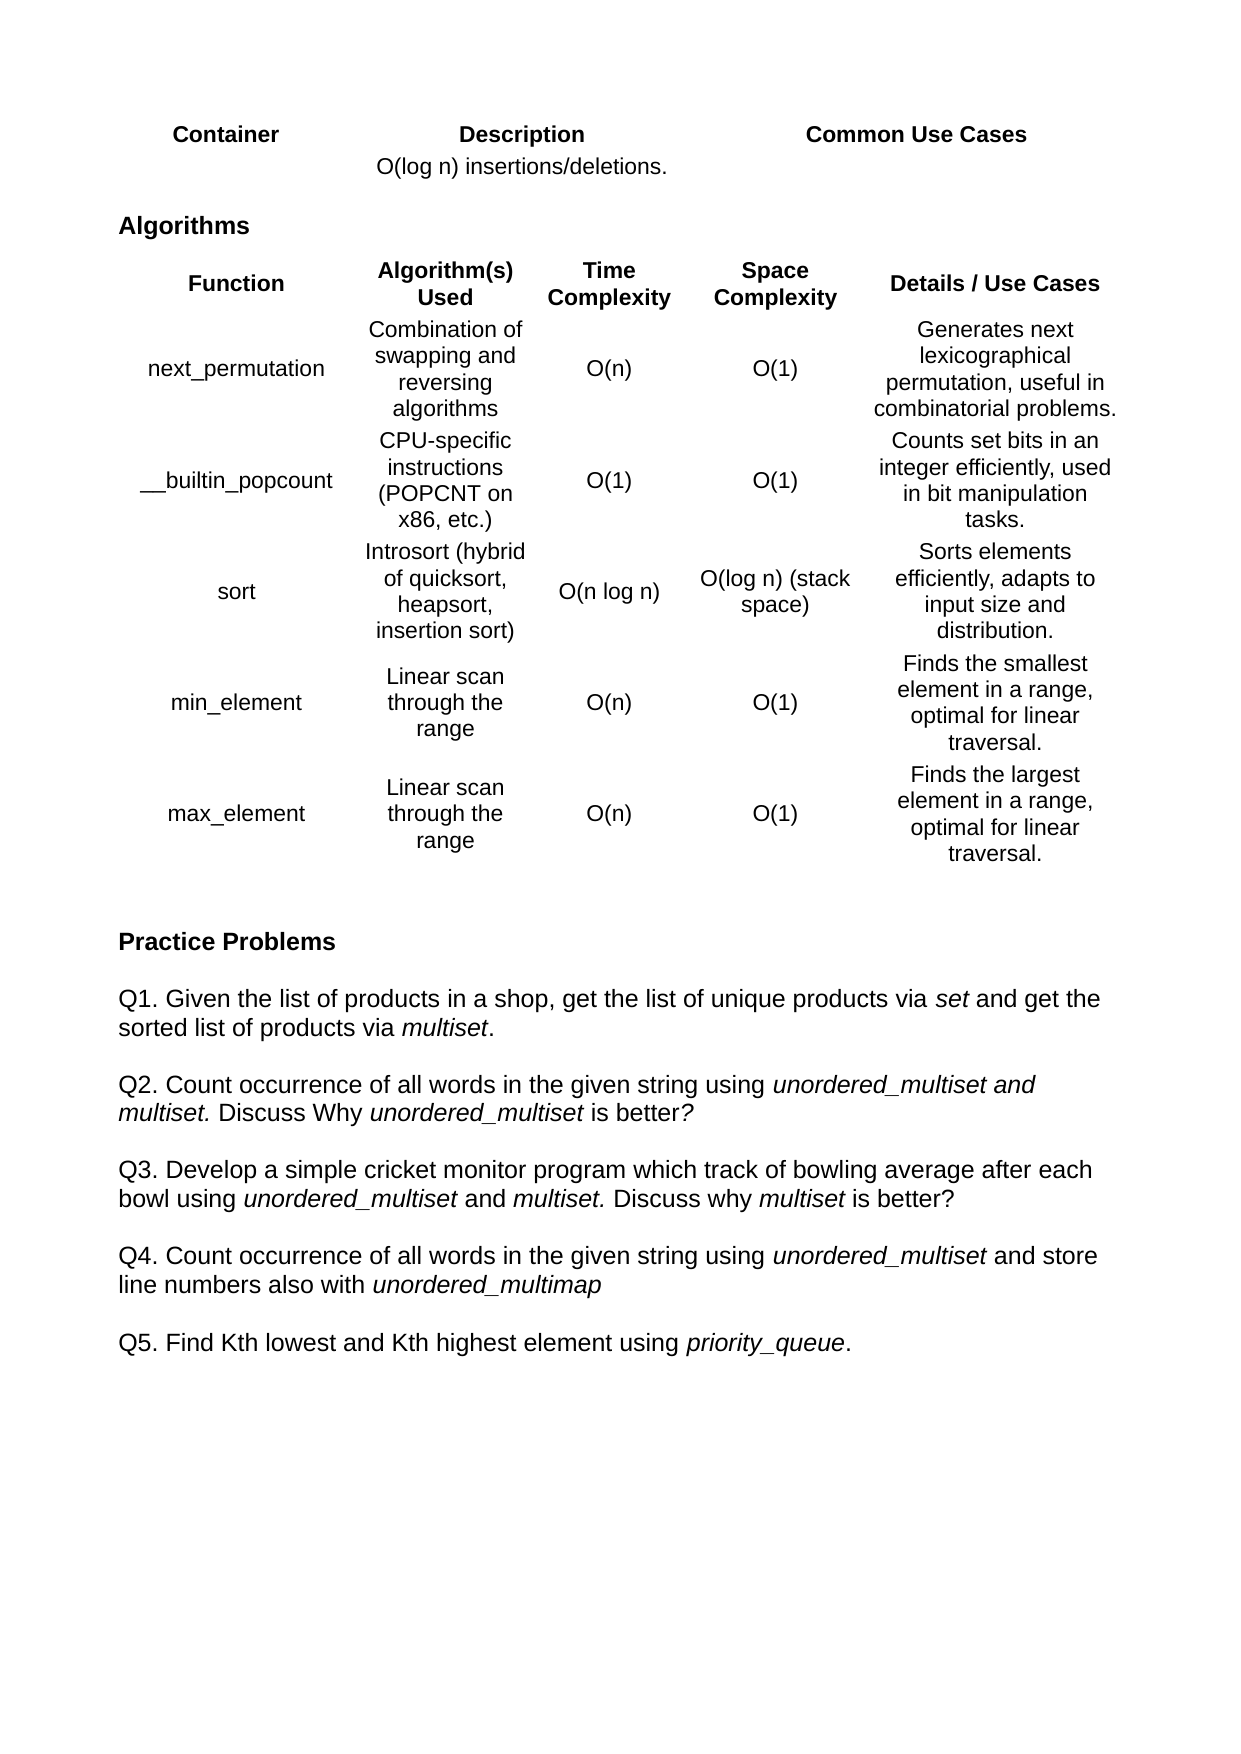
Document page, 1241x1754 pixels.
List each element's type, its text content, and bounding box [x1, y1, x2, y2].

text Q2. Count occurrence of all words in the given string using unordered_multiset and multiset. Discuss Why unordered_multiset is better? [118, 1069, 1122, 1127]
table_header Space Complexity [682, 254, 868, 313]
table_header Time Complexity [536, 254, 682, 313]
table_cell O(n log n) [536, 535, 682, 647]
table_cell __builtin_popcount [118, 424, 354, 535]
table_cell next_permutation [118, 313, 354, 424]
table_cell Sorts elements efficiently, adapts to input size and distribution. [868, 535, 1122, 647]
text Q3. Develop a simple cricket monitor program which track of bowling average after each bowl using unordered_multiset and multiset. Discuss why multiset is better? [118, 1155, 1122, 1213]
table_cell O(log n) insertions/deletions. [333, 150, 711, 182]
table_cell O(1) [682, 313, 868, 424]
table_cell Combination of swapping and reversing algorithms [354, 313, 536, 424]
table_cell O(log n) (stack space) [682, 535, 868, 647]
table_cell O(n) [536, 313, 682, 424]
table_cell Linear scan through the range [354, 647, 536, 758]
table_header Container [118, 118, 333, 150]
table_cell Counts set bits in an integer efficiently, used in bit manipulation tasks. [868, 424, 1122, 535]
table_cell CPU-specific instructions (POPCNT on x86, etc.) [354, 424, 536, 535]
table_cell Finds the smallest element in a range, optimal for linear traversal. [868, 647, 1122, 758]
table_header Algorithm(s) Used [354, 254, 536, 313]
table_cell min_element [118, 647, 354, 758]
table_header Common Use Cases [711, 118, 1122, 150]
table_cell O(n) [536, 647, 682, 758]
table_cell max_element [118, 758, 354, 869]
table_cell Finds the largest element in a range, optimal for linear traversal. [868, 758, 1122, 869]
text Q1. Given the list of products in a shop, get the list of unique products via set and get the sorted list of products via multiset. [118, 984, 1122, 1041]
table_cell O(1) [536, 424, 682, 535]
text Q4. Count occurrence of all words in the given string using unordered_multiset and store line numbers also with unordered_multimap [118, 1241, 1122, 1299]
table_cell O(1) [682, 758, 868, 869]
table_cell Linear scan through the range [354, 758, 536, 869]
text Algorithms [118, 211, 1122, 240]
table_header Details / Use Cases [868, 254, 1122, 313]
table_cell O(1) [682, 647, 868, 758]
table_cell sort [118, 535, 354, 647]
table_cell Introsort (hybrid of quicksort, heapsort, insertion sort) [354, 535, 536, 647]
table_cell [711, 150, 1122, 182]
table_header Function [118, 254, 354, 313]
table_cell [118, 150, 333, 182]
table_cell Generates next lexicographical permutation, useful in combinatorial problems. [868, 313, 1122, 424]
table_header Description [333, 118, 711, 150]
table_cell O(1) [682, 424, 868, 535]
text Practice Problems [118, 927, 1122, 955]
table_cell O(n) [536, 758, 682, 869]
text Q5. Find Kth lowest and Kth highest element using priority_queue. [118, 1327, 1122, 1356]
